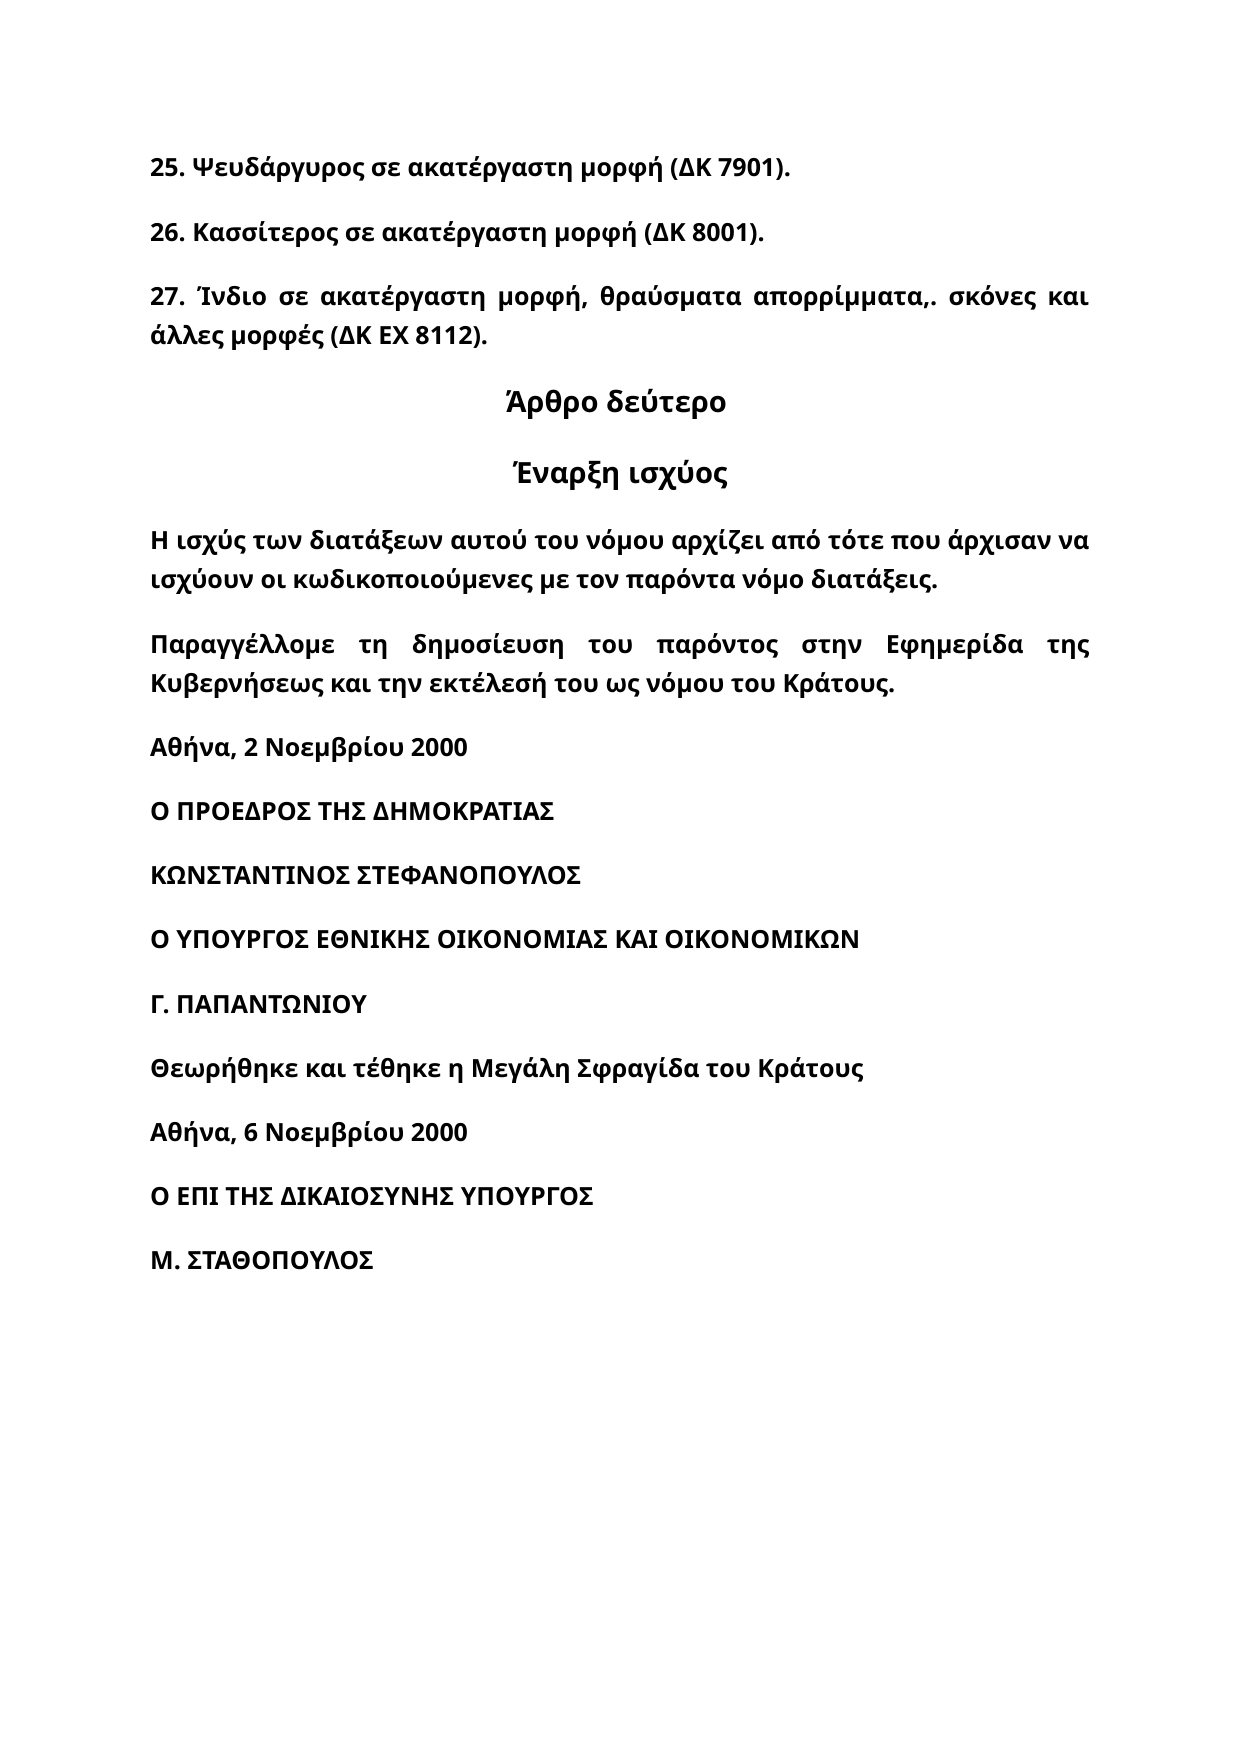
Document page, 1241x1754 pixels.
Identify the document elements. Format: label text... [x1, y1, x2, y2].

text Ο ΠΡΟΕΔΡΟΣ ΤΗΣ ΔΗΜΟΚΡΑΤΙΑΣ [150, 794, 1090, 828]
subtitle Έναρξη ισχύος [150, 452, 1090, 492]
text Ο ΕΠΙ ΤΗΣ ΔΙΚΑΙΟΣΥΝΗΣ ΥΠΟΥΡΓΟΣ [150, 1179, 1090, 1213]
text Θεωρήθηκε και τέθηκε η Μεγάλη Σφραγίδα του Κράτους [150, 1050, 1090, 1084]
text Η ισχύς των διατάξεων αυτού του νόμου αρχίζει από τότε που άρχισαν να ισχύουν οι κωδικοποιούμενες με τον παρόντα νόμο διατάξεις. [150, 523, 1090, 596]
text Αθήνα, 6 Νοεμβρίου 2000 [150, 1114, 1090, 1149]
text 26. Κασσίτερος σε ακατέργαστη μορφή (ΔΚ 8001). [150, 214, 1090, 248]
text Μ. ΣΤΑΘΟΠΟΥΛΟΣ [150, 1243, 1090, 1277]
subtitle Άρθρο δεύτερο [150, 382, 1090, 421]
text O ΥΠΟΥΡΓΟΣ ΕΘΝΙΚΗΣ ΟΙΚΟΝΟΜΙΑΣ ΚΑΙ ΟΙΚΟΝΟΜΙΚΩΝ [150, 922, 1090, 956]
text ΚΩΝΣΤΑΝΤΙΝΟΣ ΣΤΕΦΑΝΟΠΟΥΛΟΣ [150, 858, 1090, 892]
text Παραγγέλλομε τη δημοσίευση του παρόντος στην Εφημερίδα της Κυβερνήσεως και την εκτέλεσή του ως νόμου του Κράτους. [150, 626, 1090, 699]
text 27. Ίνδιο σε ακατέργαστη μορφή, θραύσματα απορρίμματα,. σκόνες και άλλες μορφές (ΔΚ ΕΧ 8112). [150, 278, 1090, 352]
text 25. Ψευδάργυρος σε ακατέργαστη μορφή (ΔΚ 7901). [150, 150, 1090, 184]
text Αθήνα, 2 Νοεμβρίου 2000 [150, 729, 1090, 764]
text Γ. ΠΑΠΑΝΤΩΝΙΟΥ [150, 986, 1090, 1020]
